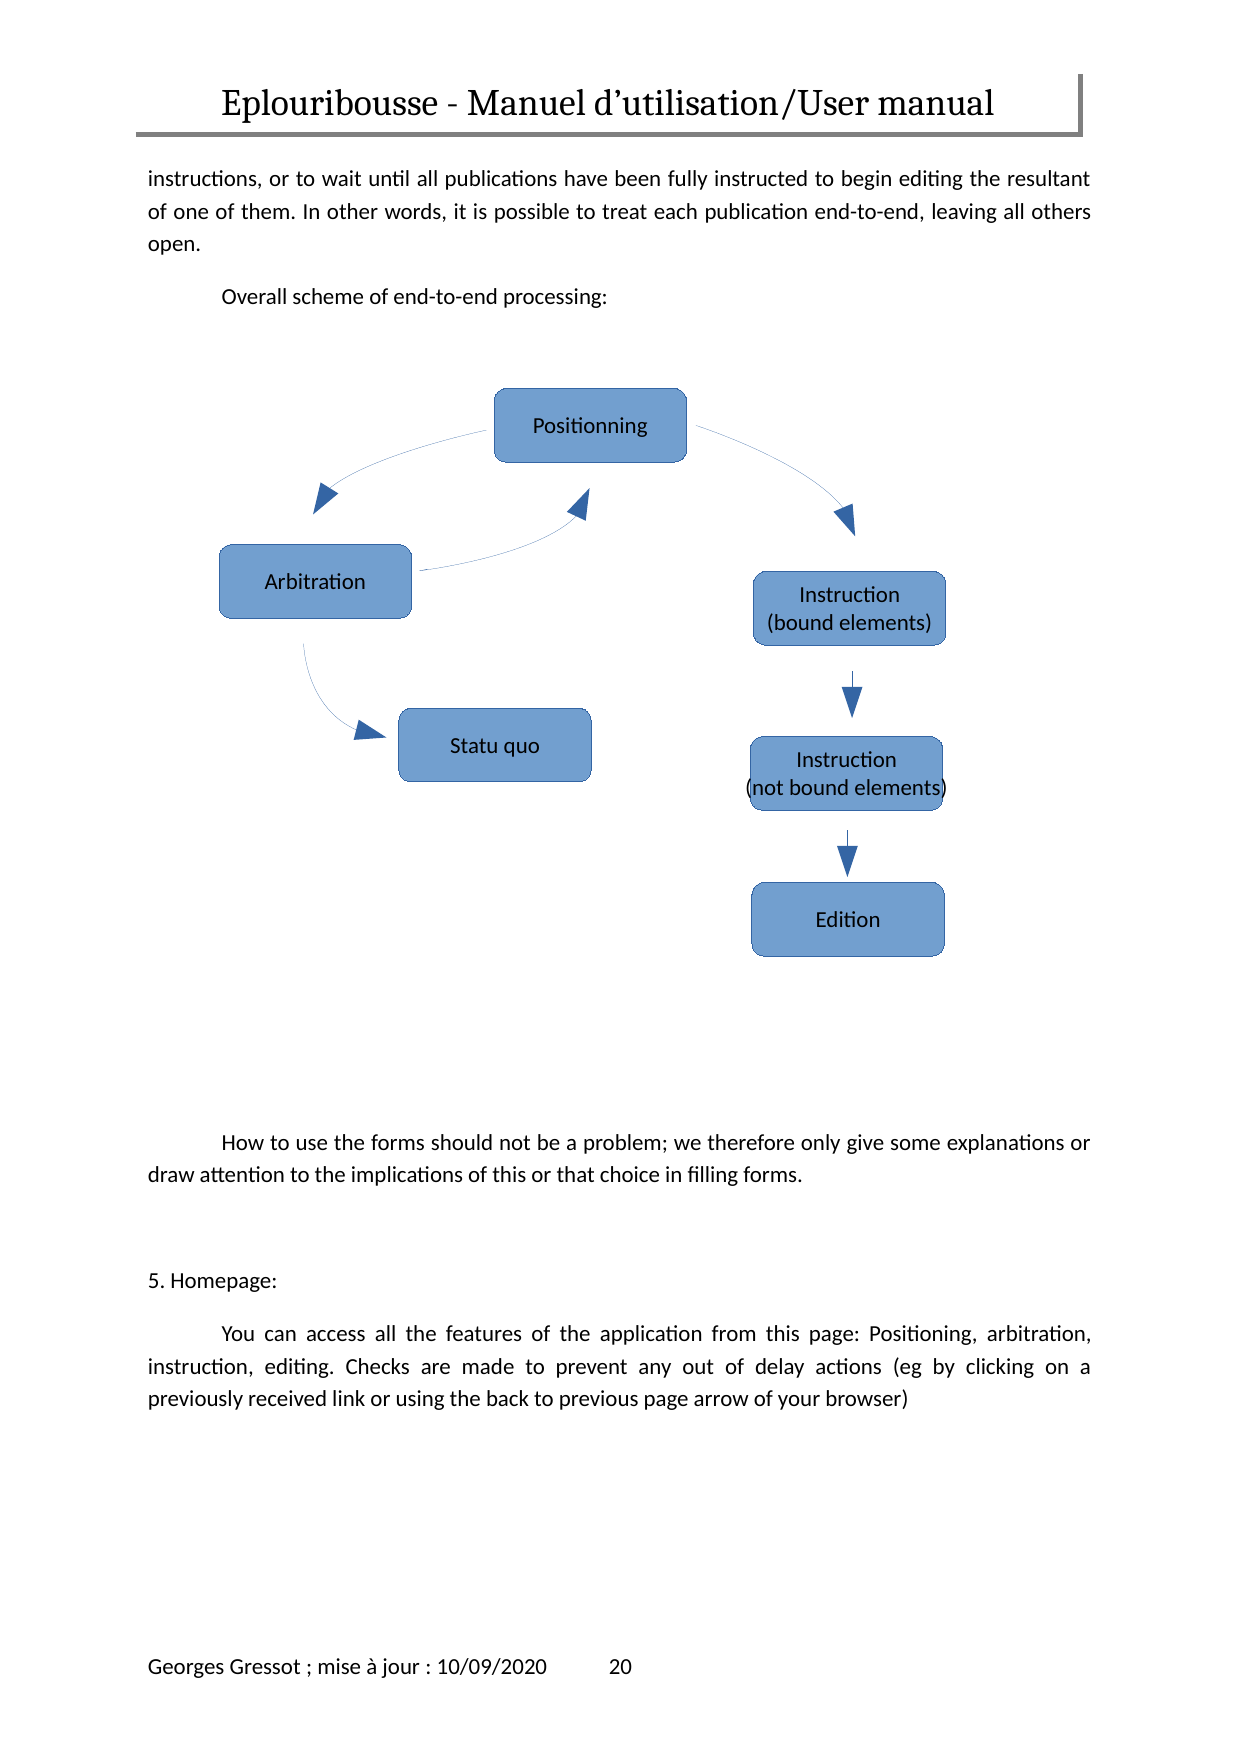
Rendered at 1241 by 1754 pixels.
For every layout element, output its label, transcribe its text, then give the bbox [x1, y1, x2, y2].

text You can access all the features of the application from this page: Positioning, arbitration, instruction, editing. Checks are made to prevent any out of delay actions (eg by clicking on a previously received link or using the back to previous page arrow of your browser) [148, 1319, 1093, 1412]
text instructions, or to wait until all publications have been fully instructed to begin editing the resultant of one of them. In other words, it is possible to treat each publication end-to-end, leaving all others open. [148, 164, 1093, 257]
text 5. Homepage: [148, 1267, 1093, 1294]
text Overall scheme of end-to-end processing: [148, 282, 1093, 310]
text How to use the forms should not be a problem; we therefore only give some explanations or draw attention to the implications of this or that choice in filling forms. [148, 1128, 1093, 1188]
